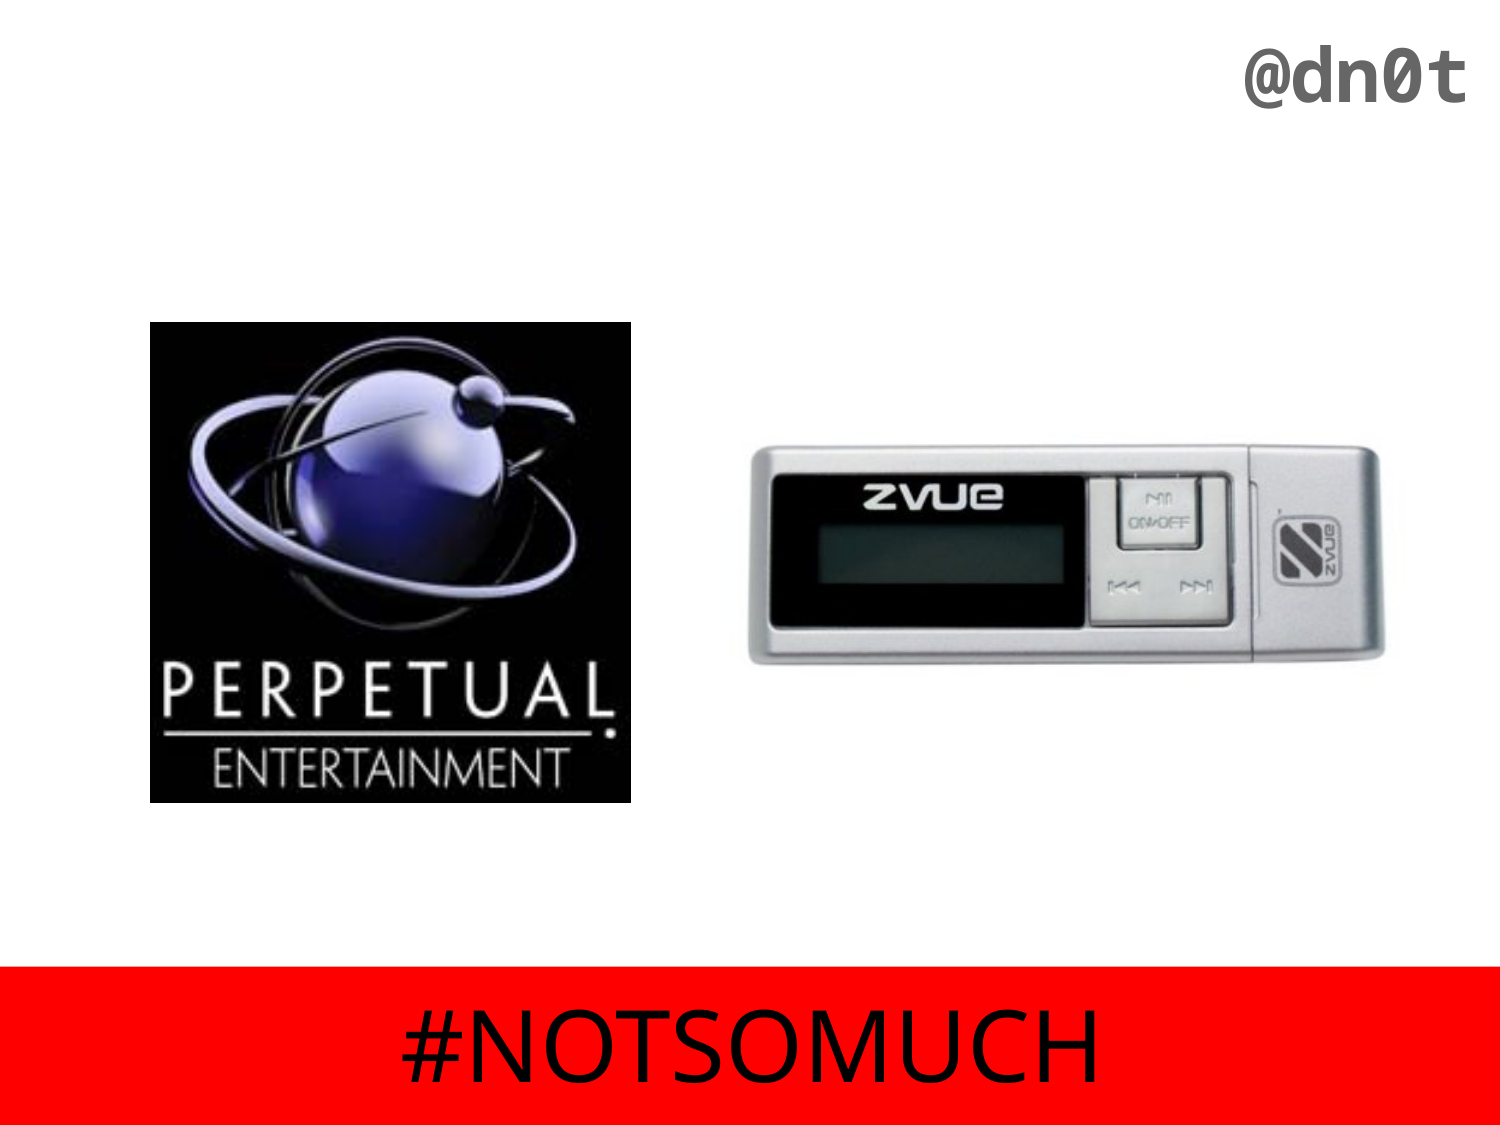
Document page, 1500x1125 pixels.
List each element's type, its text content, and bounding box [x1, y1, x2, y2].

list #NOTSOMUCH [28, 974, 1478, 1111]
picture [150, 322, 631, 803]
picture [705, 382, 1437, 743]
